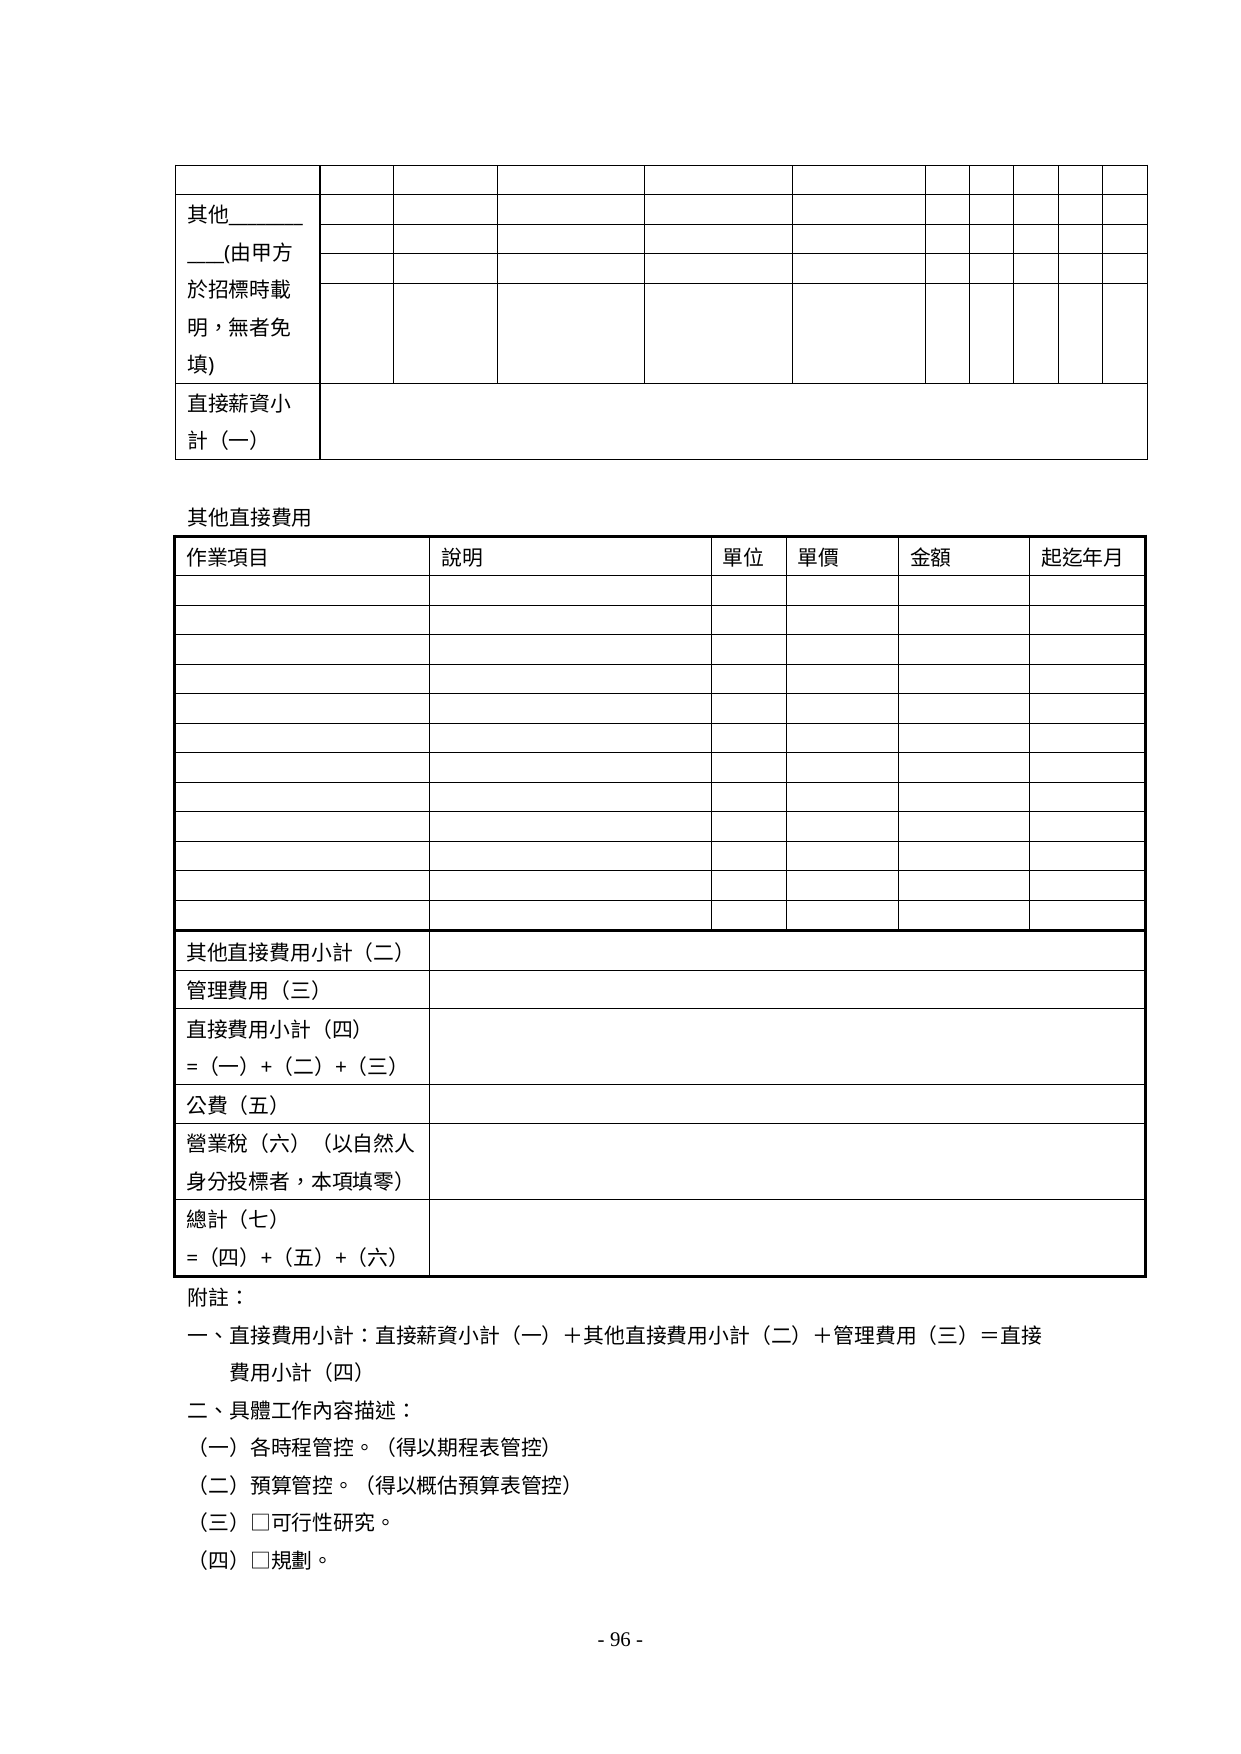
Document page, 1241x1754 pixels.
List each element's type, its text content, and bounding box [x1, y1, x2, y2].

table_cell [712, 635, 786, 664]
table_cell [793, 254, 925, 282]
table_cell [645, 195, 792, 223]
table_cell [176, 871, 429, 899]
table_cell [787, 753, 898, 782]
table_cell [645, 225, 792, 253]
table_cell [1030, 812, 1144, 841]
table_header 金額 [899, 538, 1029, 575]
table_cell [970, 195, 1013, 223]
table_cell [176, 694, 429, 723]
table_cell [899, 901, 1029, 929]
table_cell [926, 284, 969, 382]
table_cell [899, 783, 1029, 811]
table_cell [430, 901, 711, 929]
table_cell [712, 724, 786, 752]
table_cell [394, 195, 497, 223]
table_cell [787, 842, 898, 870]
text （二）預算管控。（得以概估預算表管控） [187, 1465, 1053, 1503]
table_cell [712, 842, 786, 870]
table_cell [1103, 195, 1147, 223]
table_cell [321, 384, 1147, 458]
table_cell [176, 901, 429, 929]
table_cell [430, 576, 711, 605]
table_cell [1014, 254, 1058, 282]
table_cell [430, 783, 711, 811]
table_cell [787, 901, 898, 929]
table_cell [176, 753, 429, 782]
table_cell [970, 284, 1013, 382]
table_cell [899, 576, 1029, 605]
table_cell [712, 901, 786, 929]
table_cell [787, 783, 898, 811]
table_cell [1014, 195, 1058, 223]
table_cell [430, 753, 711, 782]
table_cell [899, 606, 1029, 634]
table_cell [498, 254, 644, 282]
table_cell [712, 606, 786, 634]
table_cell [1103, 166, 1147, 194]
table_cell 直接薪資小計（一） [176, 384, 319, 458]
table_cell [321, 225, 393, 253]
table_cell [970, 254, 1013, 282]
table_cell [1030, 665, 1144, 693]
table_cell [1059, 166, 1102, 194]
table_cell [793, 284, 925, 382]
table_cell [970, 225, 1013, 253]
table_cell [430, 871, 711, 899]
table_cell [787, 694, 898, 723]
table_cell [793, 166, 925, 194]
table_cell [787, 635, 898, 664]
table_cell 公費（五） [176, 1085, 429, 1123]
table_cell [498, 284, 644, 382]
table_cell [1059, 284, 1102, 382]
table_cell 其他直接費用小計（二） [176, 932, 429, 969]
table_cell [176, 724, 429, 752]
table_cell [430, 812, 711, 841]
table_cell [1014, 225, 1058, 253]
table_cell [1030, 635, 1144, 664]
table_cell [430, 1085, 1144, 1123]
table_header 單價 [787, 538, 898, 575]
table_cell [430, 665, 711, 693]
table_cell [430, 635, 711, 664]
table_cell [176, 166, 319, 194]
table_cell [394, 254, 497, 282]
table_cell 直接費用小計（四） =（一）+（二）+（三） [176, 1009, 429, 1084]
table_cell [394, 284, 497, 382]
table_cell [430, 694, 711, 723]
table_cell [321, 254, 393, 282]
table_cell [176, 842, 429, 870]
table_cell [712, 753, 786, 782]
table_cell [430, 932, 1144, 969]
table_cell [498, 225, 644, 253]
text 一、直接費用小計：直接薪資小計（一）＋其他直接費用小計（二）＋管理費用（三）＝直接費用小計（四） [187, 1315, 1053, 1390]
table_header 單位 [712, 538, 786, 575]
table_header 作業項目 [176, 538, 429, 575]
table_cell [1030, 694, 1144, 723]
table_cell [645, 166, 792, 194]
table_cell [430, 606, 711, 634]
text 附註： [187, 1278, 1053, 1315]
table_cell [321, 195, 393, 223]
table_header 說明 [430, 538, 711, 575]
table_cell [712, 812, 786, 841]
table_cell [430, 1124, 1144, 1199]
table_header 起迄年月 [1030, 538, 1144, 575]
table_cell [176, 576, 429, 605]
table_cell [787, 665, 898, 693]
table_cell [1030, 606, 1144, 634]
table_cell [1014, 166, 1058, 194]
table_cell [970, 166, 1013, 194]
table_cell [1103, 225, 1147, 253]
table_cell [1103, 284, 1147, 382]
text （三）□可行性研究。 [187, 1503, 1053, 1540]
table_cell [498, 195, 644, 223]
table_cell [899, 812, 1029, 841]
table_cell [430, 724, 711, 752]
table_cell [645, 284, 792, 382]
table_cell [176, 783, 429, 811]
table_cell [787, 606, 898, 634]
table_cell [926, 195, 969, 223]
table_cell [176, 635, 429, 664]
table_cell 營業稅（六）（以自然人身分投標者，本項填零） [176, 1124, 429, 1199]
table_cell [793, 225, 925, 253]
table_cell [1059, 225, 1102, 253]
text （四）□規劃。 [187, 1540, 1053, 1578]
table_cell [899, 694, 1029, 723]
table_cell [1030, 842, 1144, 870]
table_cell [1103, 254, 1147, 282]
text （一）各時程管控。（得以期程表管控） [187, 1428, 1053, 1465]
table_cell [321, 166, 393, 194]
table_cell [787, 724, 898, 752]
table_cell [1059, 254, 1102, 282]
table_cell [899, 635, 1029, 664]
table_cell [645, 254, 792, 282]
table_cell [176, 812, 429, 841]
table_cell [787, 812, 898, 841]
table_cell [712, 694, 786, 723]
table_cell 管理費用（三） [176, 971, 429, 1008]
table_cell [1030, 576, 1144, 605]
text 其他直接費用 [187, 497, 1053, 534]
table_cell [712, 576, 786, 605]
table_cell [926, 225, 969, 253]
table_cell [787, 871, 898, 899]
table_cell [712, 871, 786, 899]
table_cell [176, 665, 429, 693]
table_cell [712, 783, 786, 811]
table_cell [498, 166, 644, 194]
table_cell [394, 166, 497, 194]
table_cell [430, 971, 1144, 1008]
table_cell 總計（七） =（四）+（五）+（六） [176, 1200, 429, 1275]
table_cell [430, 842, 711, 870]
text 二、具體工作內容描述： [187, 1390, 1053, 1428]
table_cell [899, 665, 1029, 693]
table_cell [1030, 724, 1144, 752]
table_cell [899, 724, 1029, 752]
table_cell [1030, 871, 1144, 899]
table_cell [1014, 284, 1058, 382]
table_cell [430, 1200, 1144, 1275]
table_cell [321, 284, 393, 382]
table_cell [1030, 901, 1144, 929]
table_cell 其他____________(由甲方於招標時載明，無者免填) [176, 195, 319, 382]
table_cell [1030, 753, 1144, 782]
table_cell [787, 576, 898, 605]
table_cell [899, 871, 1029, 899]
table_cell [1059, 195, 1102, 223]
table_cell [394, 225, 497, 253]
table_cell [926, 254, 969, 282]
table_cell [899, 842, 1029, 870]
table_cell [176, 606, 429, 634]
table_cell [899, 753, 1029, 782]
table_cell [793, 195, 925, 223]
table_cell [926, 166, 969, 194]
table_cell [430, 1009, 1144, 1084]
table_cell [712, 665, 786, 693]
table_cell [1030, 783, 1144, 811]
